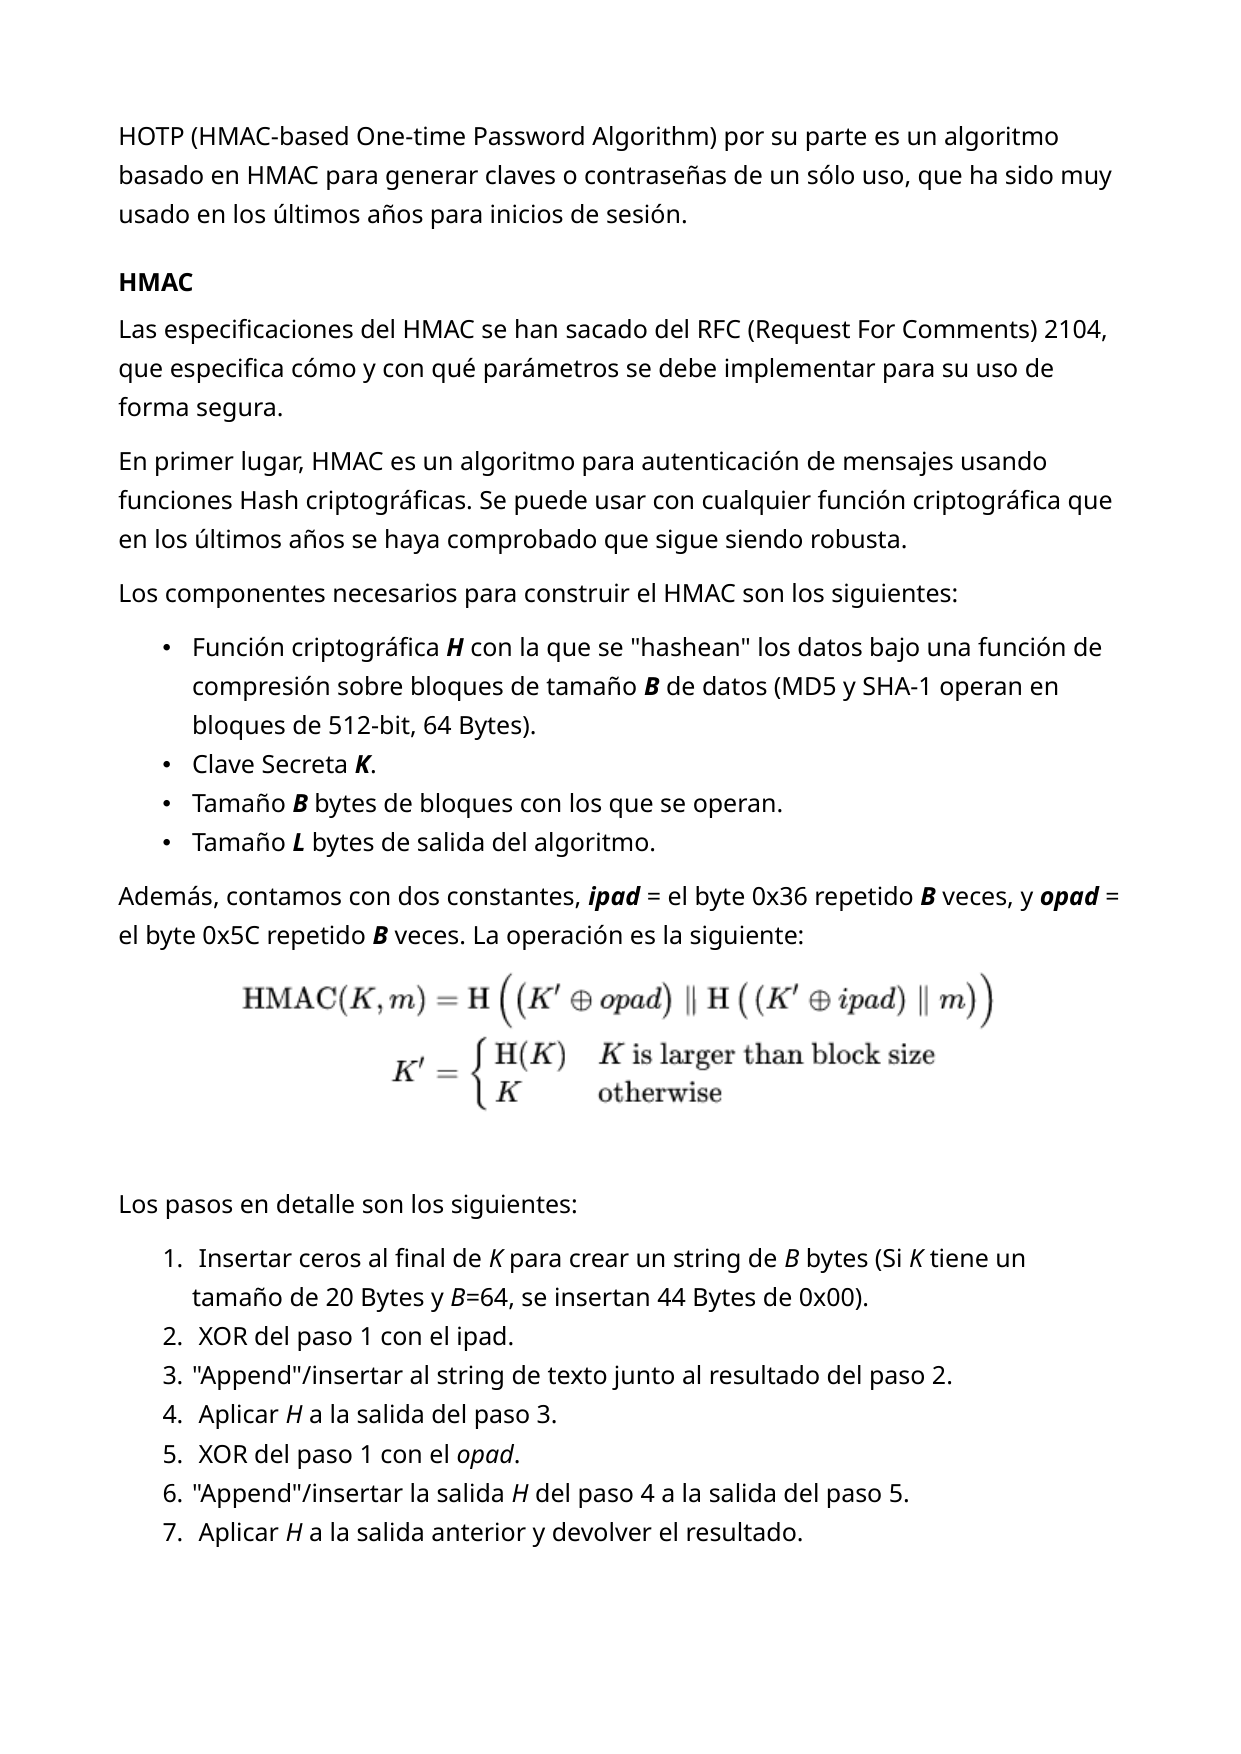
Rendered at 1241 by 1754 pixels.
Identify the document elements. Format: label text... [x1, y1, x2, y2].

subtitle HMAC [118, 265, 1122, 299]
text Además, contamos con dos constantes, ipad = el byte 0x36 repetido B veces, y opad = el byte 0x5C repetido B veces. La operación es la siguiente: [118, 879, 1122, 952]
list Insertar ceros al final de K para crear un string de B bytes (Si K tiene un tamaño de 20 Bytes y B=64, se insertan 44 Bytes de 0x00). [162, 1241, 1122, 1314]
list Clave Secreta K. [162, 747, 1122, 781]
list "Append"/insertar al string de texto junto al resultado del paso 2. [162, 1358, 1122, 1392]
list Tamaño B bytes de bloques con los que se operan. [162, 786, 1122, 820]
text HOTP (HMAC-based One-time Password Algorithm) por su parte es un algoritmo basado en HMAC para generar claves o contraseñas de un sólo uso, que ha sido muy usado en los últimos años para inicios de sesión. [118, 118, 1122, 231]
list Aplicar H a la salida del paso 3. [162, 1397, 1122, 1431]
text Los pasos en detalle son los siguientes: [118, 1187, 1122, 1221]
list "Append"/insertar la salida H del paso 4 a la salida del paso 5. [162, 1476, 1122, 1509]
list Tamaño L bytes de salida del algoritmo. [162, 825, 1122, 859]
text En primer lugar, HMAC es un algoritmo para autenticación de mensajes usando funciones Hash criptográficas. Se puede usar con cualquier función criptográfica que en los últimos años se haya comprobado que sigue siendo robusta. [118, 443, 1122, 556]
picture [238, 971, 1003, 1113]
text Las especificaciones del HMAC se han sacado del RFC (Request For Comments) 2104, que especifica cómo y con qué parámetros se debe implementar para su uso de forma segura. [118, 311, 1122, 424]
list XOR del paso 1 con el opad. [162, 1436, 1122, 1470]
list XOR del paso 1 con el ipad. [162, 1319, 1122, 1353]
text Los componentes necesarios para construir el HMAC son los siguientes: [118, 576, 1122, 609]
list Aplicar H a la salida anterior y devolver el resultado. [162, 1515, 1122, 1549]
list Función criptográfica H con la que se "hashean" los datos bajo una función de compresión sobre bloques de tamaño B de datos (MD5 y SHA-1 operan en bloques de 512-bit, 64 Bytes). [162, 629, 1122, 742]
